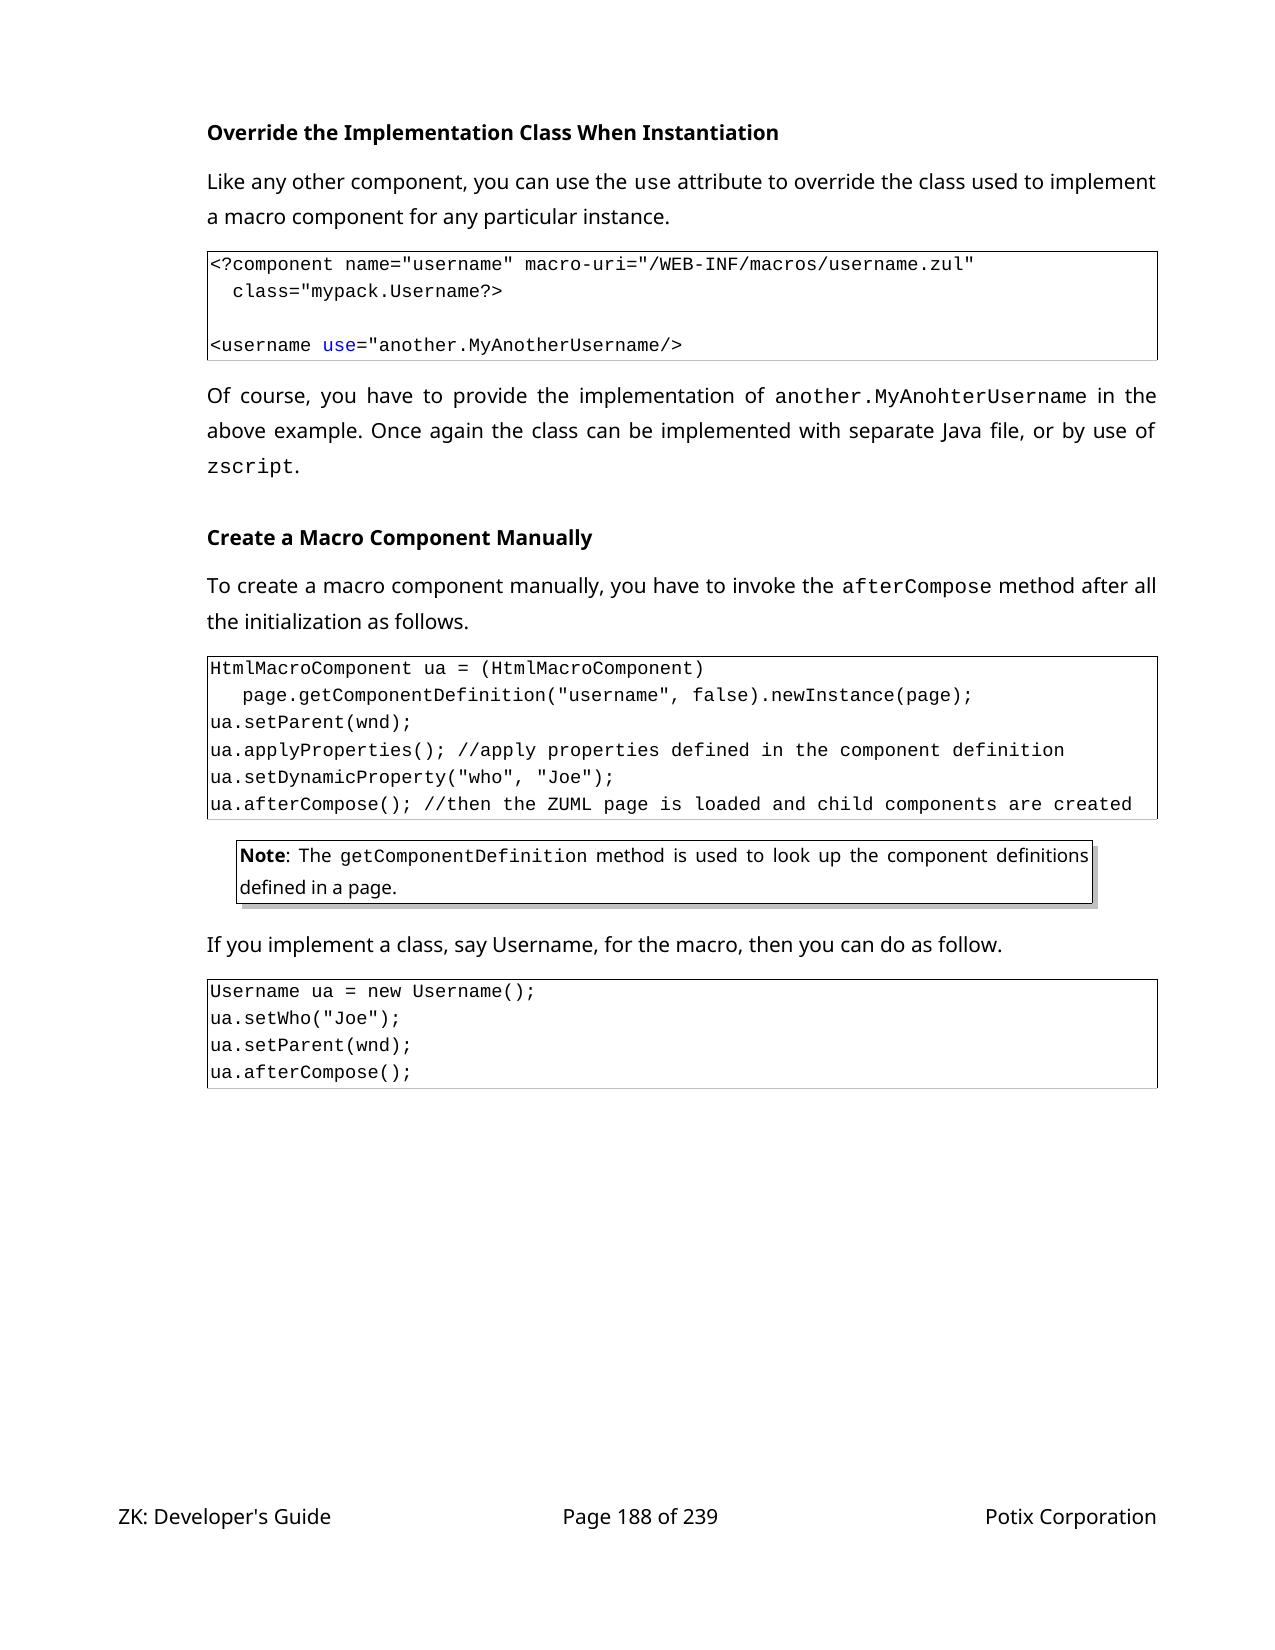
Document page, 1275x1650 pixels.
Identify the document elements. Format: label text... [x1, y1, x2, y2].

text Of course, you have to provide the implementation of another.MyAnohterUsername in the above example. Once again the class can be implemented with separate Java file, or by use of zscript. [207, 381, 1157, 480]
text ua.setWho("Joe"); [208, 1006, 1157, 1030]
subtitle Create a Macro Component Manually [207, 523, 1157, 551]
text HtmlMacroComponent ua = (HtmlMacroComponent) [208, 657, 1157, 680]
text ua.applyProperties(); //apply properties defined in the component definition [208, 737, 1157, 762]
text If you implement a class, say Username, for the macro, then you can do as follow. [207, 930, 1157, 958]
text ua.setParent(wnd); [208, 1033, 1157, 1057]
text page.getComponentDefinition("username", false).newInstance(page); [208, 683, 1157, 707]
text <?component name="username" macro-uri="/WEB-INF/macros/username.zul" [208, 252, 1157, 276]
subtitle Override the Implementation Class When Instantiation [207, 118, 1157, 146]
text To create a macro component manually, you have to invoke the afterCompose method after all the initialization as follows. [207, 571, 1157, 635]
text <username use="another.MyAnotherUsername/> [208, 333, 1157, 360]
text Like any other component, you can use the use attribute to override the class used to implement a macro component for any particular instance. [207, 167, 1157, 231]
text ua.afterCompose(); //then the ZUML page is loaded and child components are created [208, 792, 1157, 819]
text Note: The getComponentDefinition method is used to look up the component definitions defined in a page. [237, 841, 1092, 903]
text ua.setDynamicProperty("who", "Joe"); [208, 764, 1157, 789]
text Username ua = new Username(); [208, 980, 1157, 1003]
text ua.setParent(wnd); [208, 710, 1157, 734]
text class="mypack.Username?> [208, 278, 1157, 303]
text ua.afterCompose(); [208, 1060, 1157, 1088]
